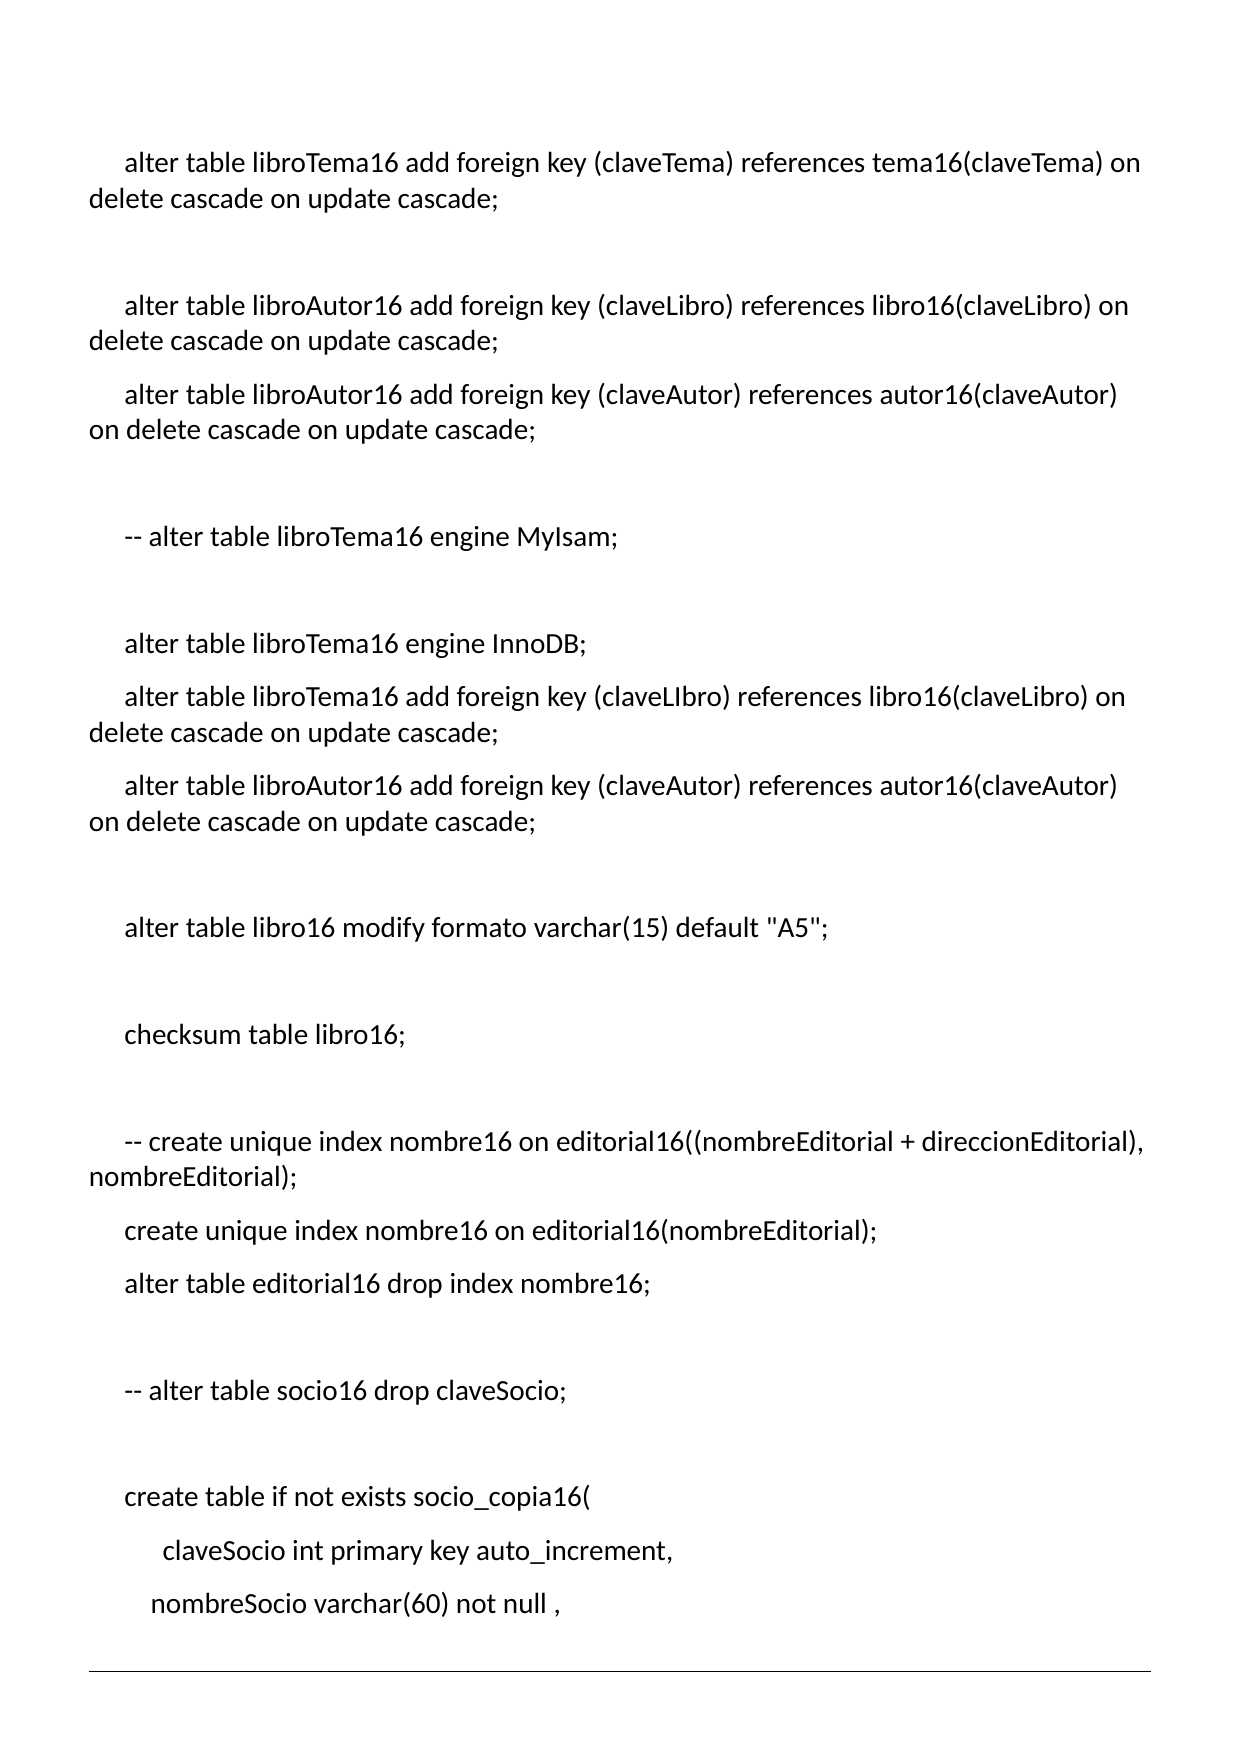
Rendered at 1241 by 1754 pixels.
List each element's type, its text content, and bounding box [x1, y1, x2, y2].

text -- alter table socio16 drop claveSocio; [89, 1372, 1152, 1407]
text -- create unique index nombre16 on editorial16((nombreEditorial + direccionEditorial), nombreEditorial); [89, 1123, 1152, 1194]
text claveSocio int primary key auto_increment, [89, 1532, 1152, 1567]
text create unique index nombre16 on editorial16(nombreEditorial); [89, 1212, 1152, 1247]
text alter table libroAutor16 add foreign key (claveAutor) references autor16(claveAutor) on delete cascade on update cascade; [89, 767, 1152, 838]
text nombreSocio varchar(60) not null , [89, 1585, 1152, 1621]
text alter table libroAutor16 add foreign key (claveLibro) references libro16(claveLibro) on delete cascade on update cascade; [89, 287, 1152, 358]
text -- alter table libroTema16 engine MyIsam; [89, 518, 1152, 554]
text alter table libro16 modify formato varchar(15) default "A5"; [89, 909, 1152, 945]
text alter table libroTema16 add foreign key (claveTema) references tema16(claveTema) on delete cascade on update cascade; [89, 144, 1152, 216]
text alter table editorial16 drop index nombre16; [89, 1265, 1152, 1301]
text alter table libroTema16 add foreign key (claveLIbro) references libro16(claveLibro) on delete cascade on update cascade; [89, 678, 1152, 749]
text checksum table libro16; [89, 1016, 1152, 1052]
text create table if not exists socio_copia16( [89, 1478, 1152, 1514]
text alter table libroTema16 engine InnoDB; [89, 625, 1152, 660]
text alter table libroAutor16 add foreign key (claveAutor) references autor16(claveAutor) on delete cascade on update cascade; [89, 376, 1152, 447]
